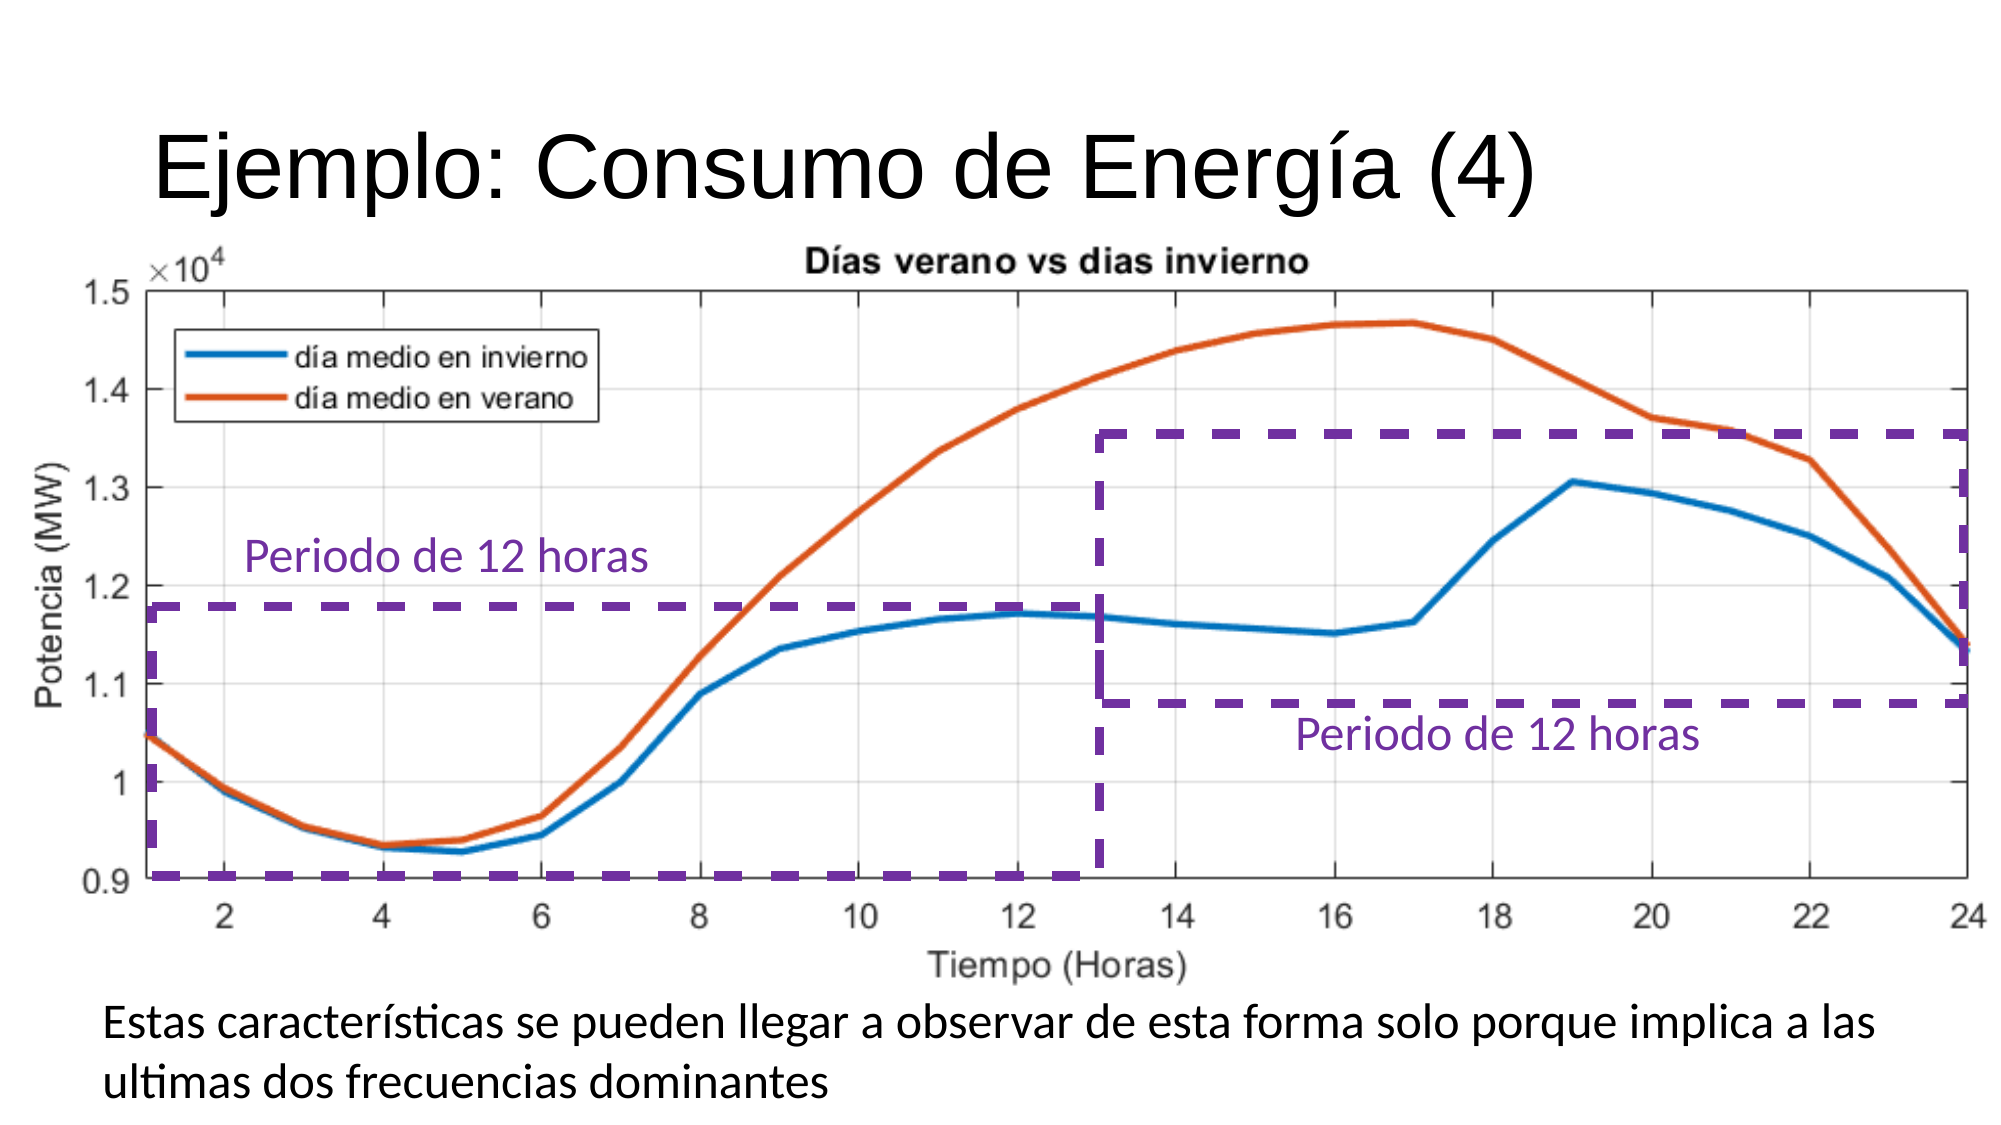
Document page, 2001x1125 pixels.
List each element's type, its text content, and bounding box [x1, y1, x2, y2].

title Ejemplo: Consumo de Energía (4) [137, 59, 1863, 278]
text_box Periodo de 12 horas [228, 514, 685, 591]
text_box Estas características se pueden llegar a observar de esta forma solo porque implica a las ultimas dos frecuencias dominantes [87, 980, 1945, 1117]
text_box Periodo de 12 horas [1279, 692, 1736, 769]
picture [7, 220, 1990, 988]
